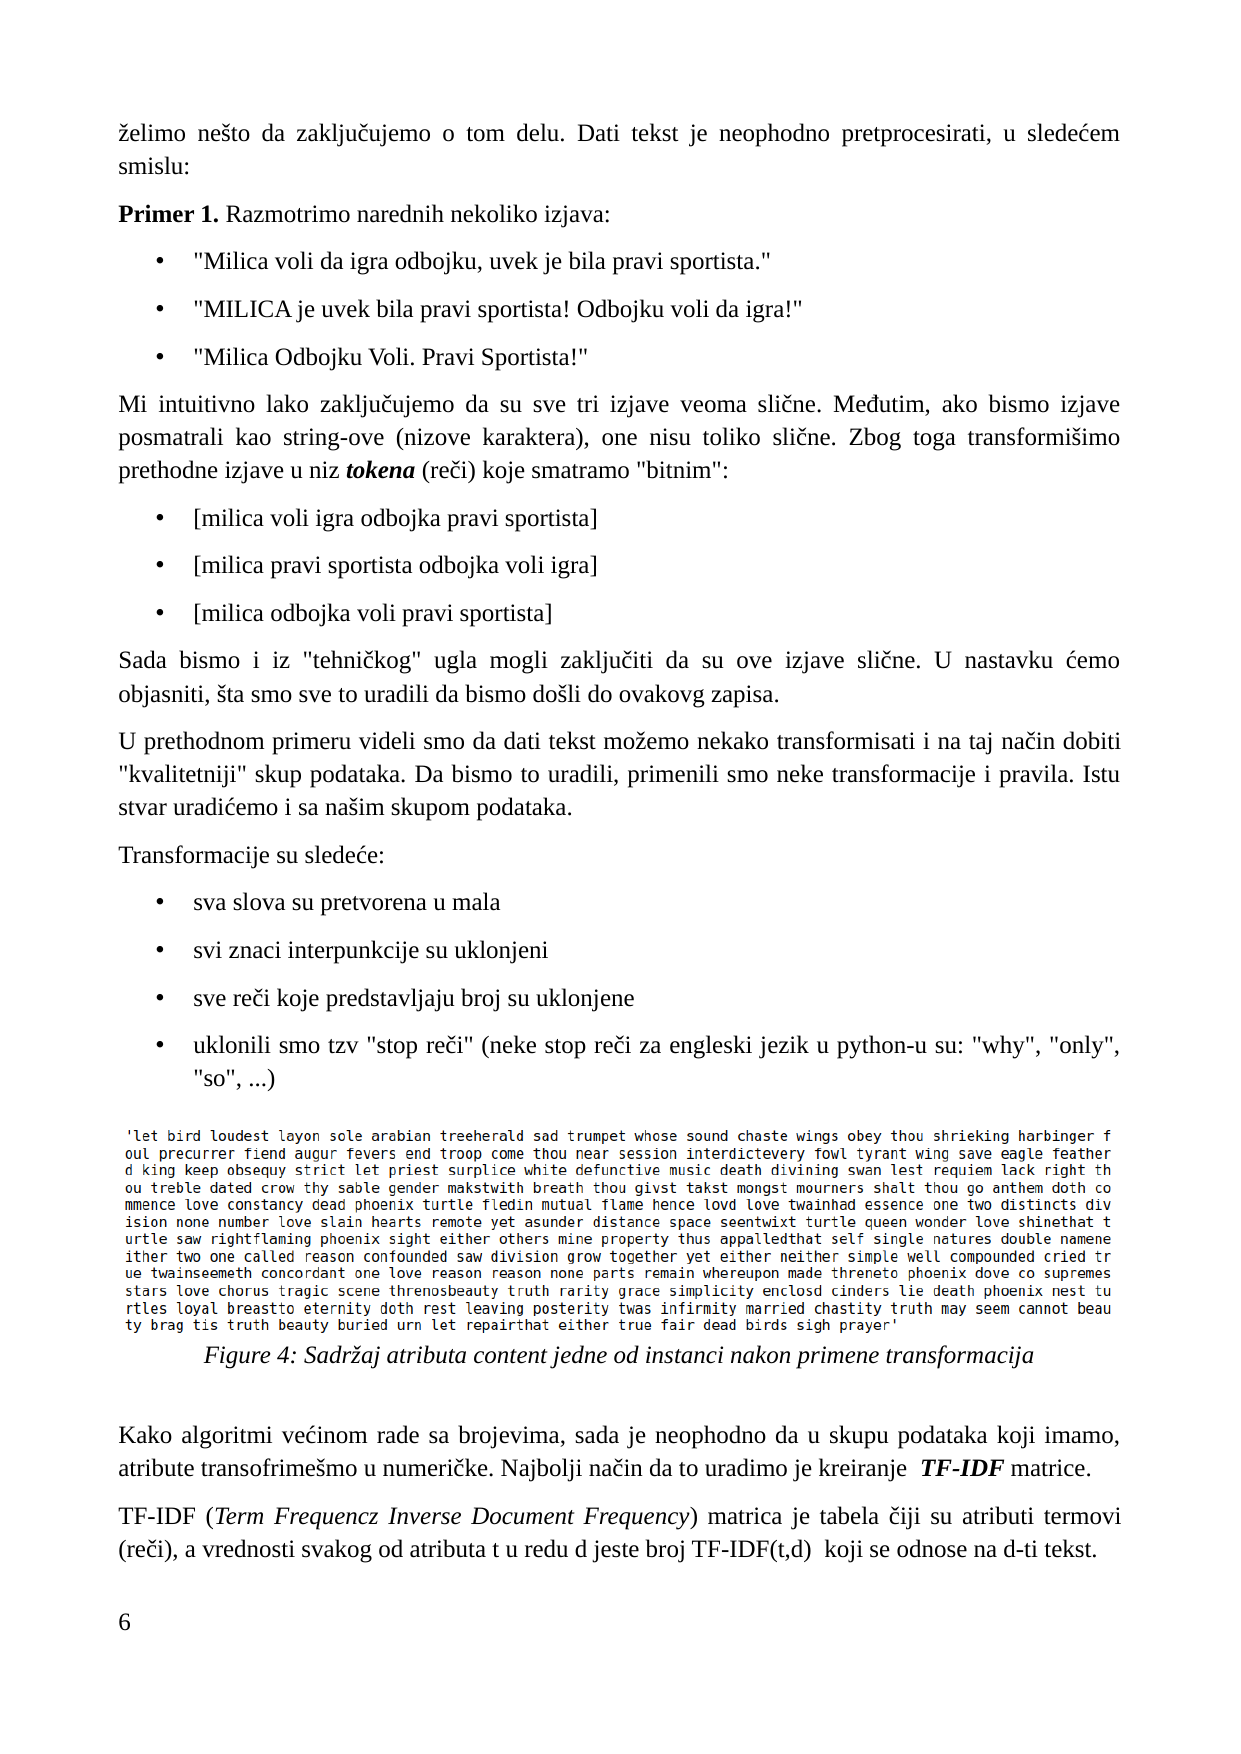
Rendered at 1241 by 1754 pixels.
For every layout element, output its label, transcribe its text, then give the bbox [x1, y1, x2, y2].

list sva slova su pretvorena u mala [156, 887, 1122, 916]
list uklonili smo tzv "stop reči" (neke stop reči za engleski jezik u python-u su: "why", "only", "so", ...) [156, 1030, 1122, 1092]
list sve reči koje predstavljaju broj su uklonjene [156, 983, 1122, 1011]
list [milica voli igra odbojka pravi sportista] [156, 503, 1122, 532]
list [milica odbojka voli pravi sportista] [156, 598, 1122, 627]
list svi znaci interpunkcije su uklonjeni [156, 935, 1122, 964]
text Mi intuitivno lako zaključujemo da su sve tri izjave veoma slične. Međutim, ako bismo izjave posmatrali kao string-ove (nizove karaktera), one nisu toliko slične. Zbog toga transformišimo prethodne izjave u niz tokena (reči) koje smatramo "bitnim": [118, 389, 1122, 484]
list "Milica voli da igra odbojku, uvek je bila pravi sportista." [156, 246, 1122, 275]
text Kako algoritmi većinom rade sa brojevima, sada je neophodno da u skupu podataka koji imamo, atribute transofrimešmo u numeričke. Najbolji način da to uradimo je kreiranje TF-IDF matrice. [118, 1421, 1122, 1482]
text Primer 1. Razmotrimo narednih nekoliko izjava: [118, 199, 1122, 227]
text U prethodnom primeru videli smo da dati tekst možemo nekako transformisati i na taj način dobiti "kvalitetniji" skup podataka. Da bismo to uradili, primenili smo neke transformacije i pravila. Istu stvar uradićemo i sa našim skupom podataka. [118, 726, 1122, 821]
list [milica pravi sportista odbojka voli igra] [156, 550, 1122, 579]
list "Milica Odbojku Voli. Pravi Sportista!" [156, 342, 1122, 370]
picture [118, 1123, 1123, 1340]
text Sada bismo i iz "tehničkog" ugla mogli zaključiti da su ove izjave slične. U nastavku ćemo objasniti, šta smo sve to uradili da bismo došli do ovakovg zapisa. [118, 646, 1122, 707]
text želimo nešto da zaključujemo o tom delu. Dati tekst je neophodno pretprocesirati, u sledećem smislu: [118, 118, 1122, 180]
list "MILICA je uvek bila pravi sportista! Odbojku voli da igra!" [156, 294, 1122, 323]
text Figure 4: Sadržaj atributa content jedne od instanci nakon primene transformacija [118, 1340, 1122, 1369]
text Transformacije su sledeće: [118, 840, 1122, 869]
text TF-IDF (Term Frequencz Inverse Document Frequency) matrica je tabela čiji su atributi termovi (reči), a vrednosti svakog od atributa t u redu d jeste broj TF-IDF(t,d) koji se odnose na d-ti tekst. [118, 1501, 1122, 1563]
